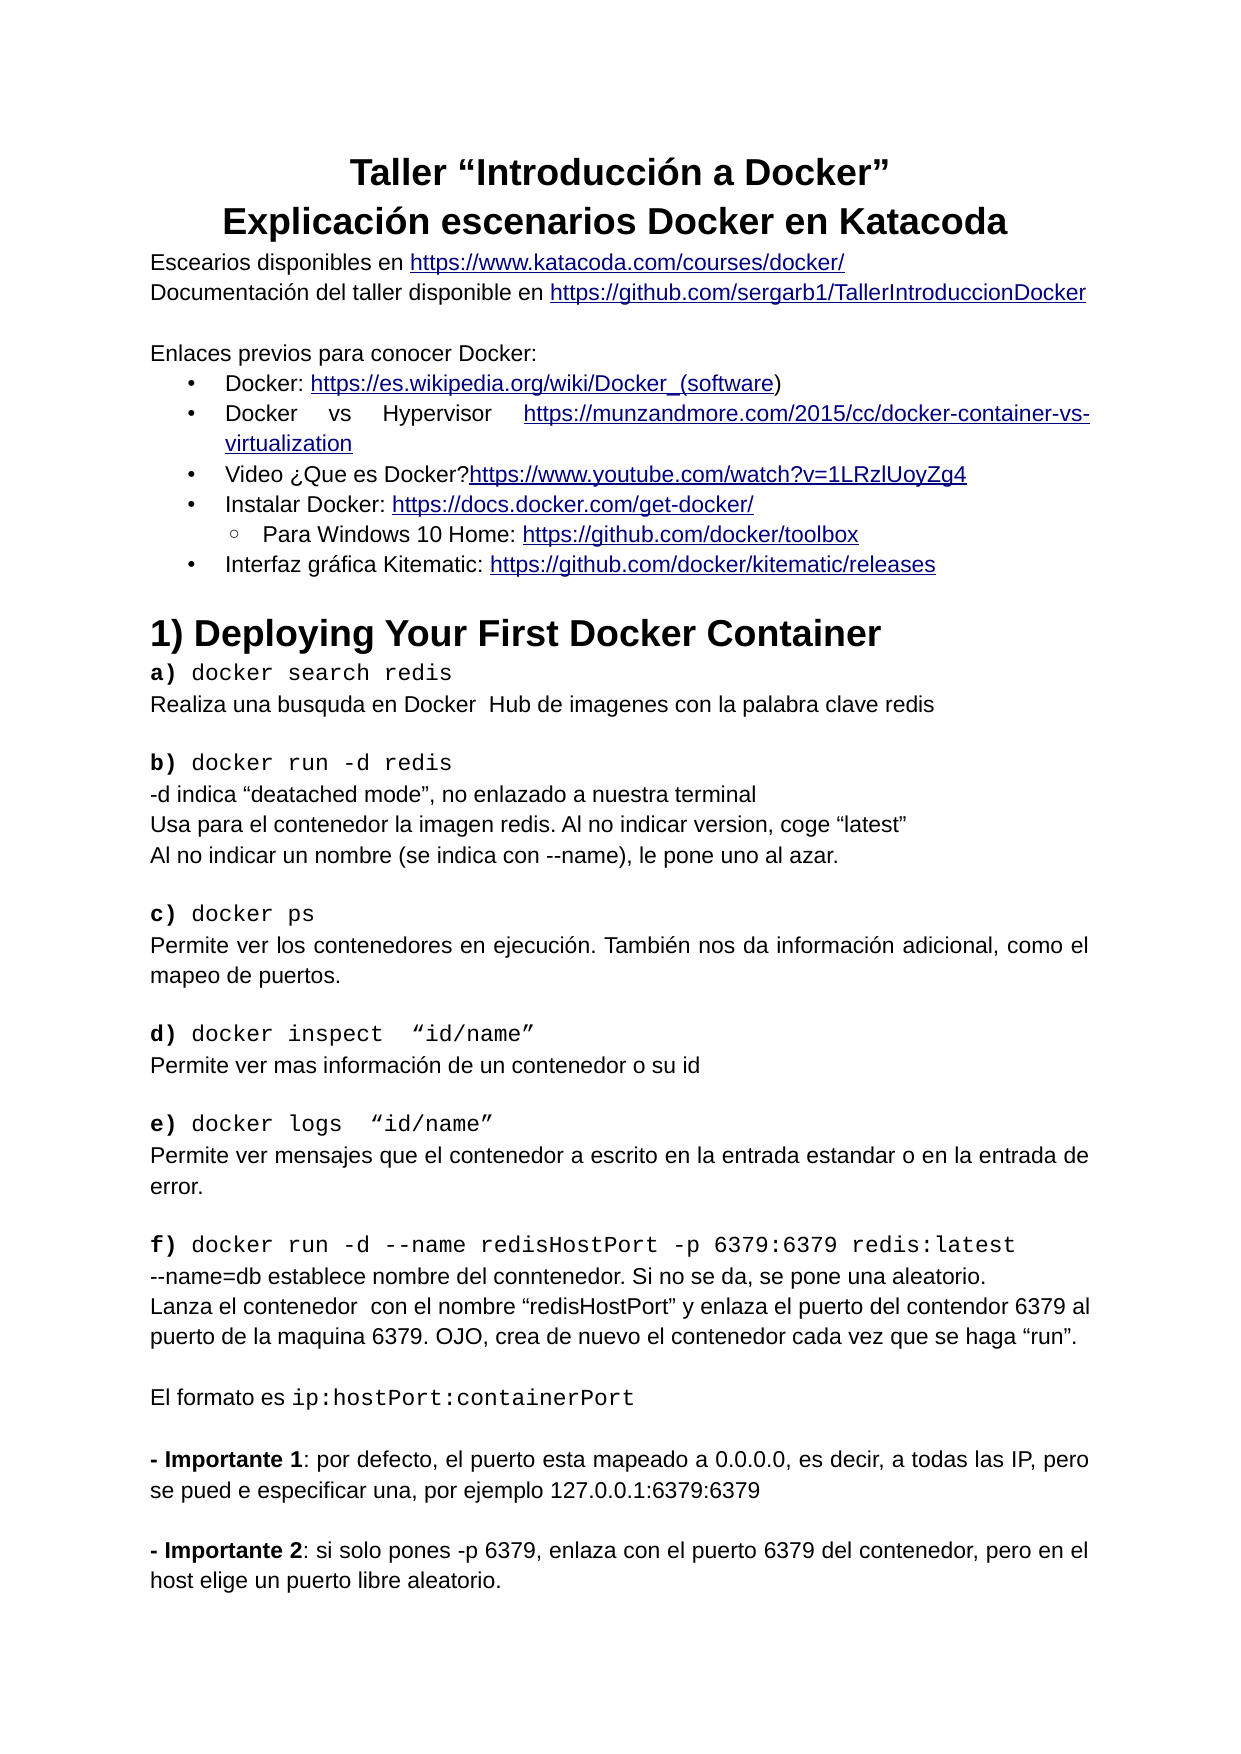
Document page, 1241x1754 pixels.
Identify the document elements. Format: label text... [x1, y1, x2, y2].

text f) docker run -d --name redisHostPort -p 6379:6379 redis:latest [150, 1233, 1090, 1259]
text -d indica “deatached mode”, no enlazado a nuestra terminal [150, 781, 1090, 808]
text El formato es ip:hostPort:containerPort [150, 1384, 1090, 1412]
text e) docker logs “id/name” [150, 1113, 1090, 1139]
list Docker: https://es.wikipedia.org/wiki/Docker_(software) [187, 370, 1090, 396]
list Video ¿Que es Docker?https://www.youtube.com/watch?v=1LRzlUoyZg4 [187, 461, 1090, 487]
text Permite ver mas información de un contenedor o su id [150, 1052, 1090, 1079]
text Explicación escenarios Docker en Katacoda [150, 199, 1090, 243]
text b) docker run -d redis [150, 751, 1090, 777]
text Permite ver los contenedores en ejecución. También nos da información adicional, como el mapeo de puertos. [150, 932, 1090, 988]
list Docker vs Hypervisor https://munzandmore.com/2015/cc/docker-container-vs-virtualization [187, 400, 1090, 457]
text Lanza el contenedor con el nombre “redisHostPort” y enlaza el puerto del contendor 6379 al puerto de la maquina 6379. OJO, crea de nuevo el contenedor cada vez que se haga “run”. [150, 1293, 1090, 1350]
text Documentación del taller disponible en https://github.com/sergarb1/TallerIntroduccionDocker [150, 279, 1090, 306]
text c) docker ps [150, 902, 1090, 928]
list Para Windows 10 Home: https://github.com/docker/toolbox [225, 521, 1090, 547]
list Interfaz gráfica Kitematic: https://github.com/docker/kitematic/releases [187, 551, 1090, 578]
text - Importante 2: si solo pones -p 6379, enlaza con el puerto 6379 del contenedor, pero en el host elige un puerto libre aleatorio. [150, 1537, 1090, 1594]
text 1) Deploying Your First Docker Container [150, 612, 1090, 655]
text Usa para el contenedor la imagen redis. Al no indicar version, coge “latest” [150, 811, 1090, 838]
text d) docker inspect “id/name” [150, 1022, 1090, 1048]
text Enlaces previos para conocer Docker: [150, 340, 1090, 366]
text --name=db establece nombre del conntenedor. Si no se da, se pone una aleatorio. [150, 1263, 1090, 1289]
text Realiza una busquda en Docker Hub de imagenes con la palabra clave redis [150, 691, 1090, 717]
text Taller “Introducción a Docker” [150, 150, 1090, 193]
text - Importante 1: por defecto, el puerto esta mapeado a 0.0.0.0, es decir, a todas las IP, pero se pued e especificar una, por ejemplo 127.0.0.1:6379:6379 [150, 1446, 1090, 1503]
list Instalar Docker: https://docs.docker.com/get-docker/ [187, 491, 1090, 517]
text Escearios disponibles en https://www.katacoda.com/courses/docker/ [150, 249, 1090, 276]
text Permite ver mensajes que el contenedor a escrito en la entrada estandar o en la entrada de error. [150, 1142, 1090, 1199]
text a) docker search redis [150, 661, 1090, 687]
text Al no indicar un nombre (se indica con --name), le pone uno al azar. [150, 842, 1090, 868]
